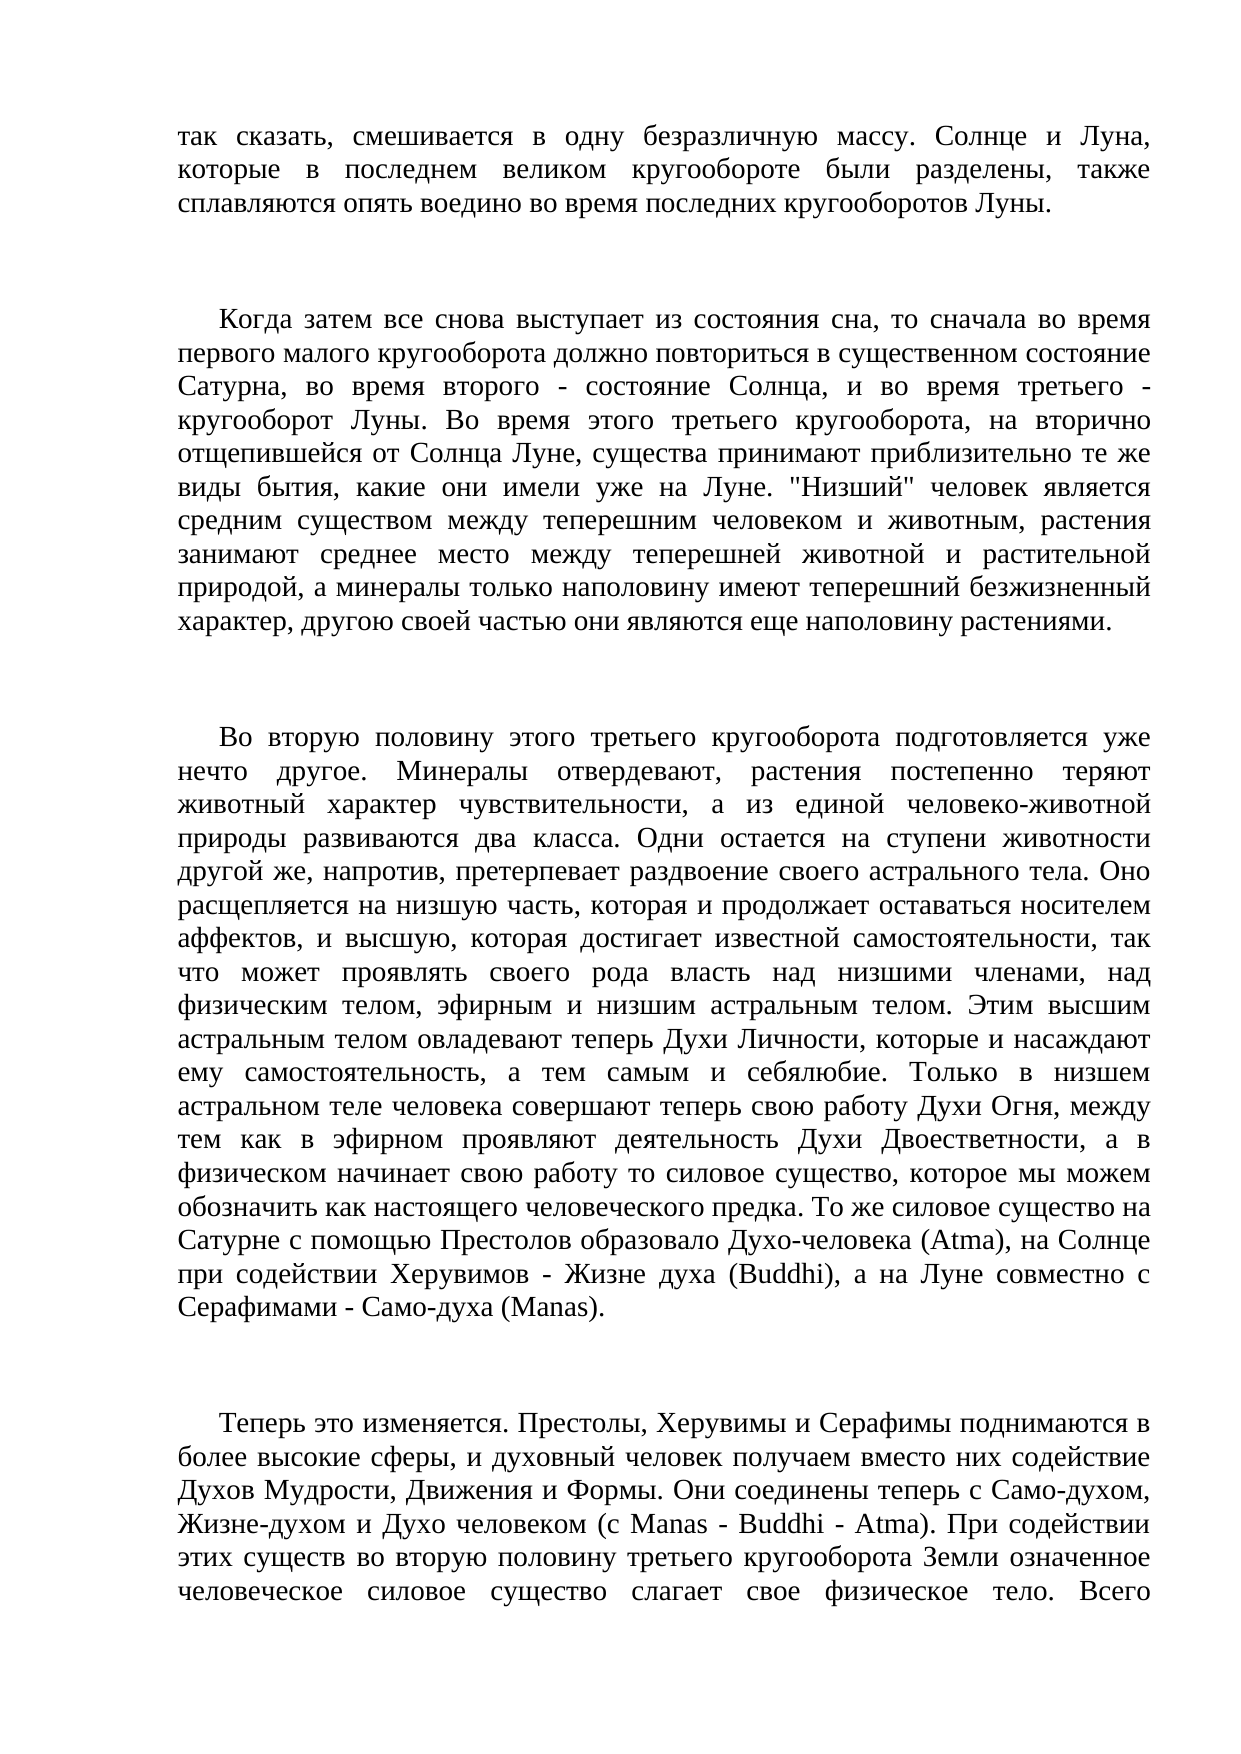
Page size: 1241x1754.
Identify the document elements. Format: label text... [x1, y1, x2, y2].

text Теперь это изменяется. Престолы, Херувимы и Серафимы поднимаются в более высокие сферы, и духовный человек получаем вместо них содействие Духов Мудрости, Движения и Формы. Они соединены теперь с Само-духом, Жизне-духом и Духо человеком (с Manas - Buddhi - Atma). При содействии этих существ во вторую половину третьего кругооборота Земли означенное человеческое силовое существо слагает свое физическое тело. Всего [177, 1405, 1152, 1607]
text Когда затем все снова выступает из состояния сна, то сначала во время первого малого кругооборота должно повториться в существенном состояние Сатурна, во время второго - состояние Солнца, и во время третьего - кругооборот Луны. Во время этого третьего кругооборота, на вторично отщепившейся от Солнца Луне, существа принимают приблизительно те же виды бытия, какие они имели уже на Луне. "Низший" человек является средним существом между теперешним человеком и животным, растения занимают среднее место между теперешней животной и растительной природой, а минералы только наполовину имеют теперешний безжизненный характер, другою своей частью они являются еще наполовину растениями. [177, 301, 1152, 637]
text Во вторую половину этого третьего кругооборота подготовляется уже нечто другое. Минералы отвердевают, растения постепенно теряют животный характер чувствительности, а из единой человеко-животной природы развиваются два класса. Одни остается на ступени животности другой же, напротив, претерпевает раздвоение своего астрального тела. Оно расщепляется на низшую часть, которая и продолжает оставаться носителем аффектов, и высшую, которая достигает известной самостоятельности, так что может проявлять своего рода власть над низшими членами, над физическим телом, эфирным и низшим астральным телом. Этим высшим астральным телом овладевают теперь Духи Личности, которые и насаждают ему самостоятельность, а тем самым и себялюбие. Только в низшем астральном теле человека совершают теперь свою работу Духи Огня, между тем как в эфирном проявляют деятельность Духи Двоестветности, а в физическом начинает свою работу то силовое существо, которое мы можем обозначить как настоящего человеческого предка. То же силовое существо на Сатурне с помощью Престолов образовало Духо-человека (Atma), на Солнце при содействии Херувимов - Жизне духа (Buddhi), а на Луне совместно с Серафимами - Само-духа (Manas). [177, 719, 1152, 1323]
text так сказать, смешивается в одну безразличную массу. Солнце и Луна, которые в последнем великом кругообороте были разделены, также сплавляются опять воедино во время последних кругооборотов Луны. [177, 118, 1152, 219]
